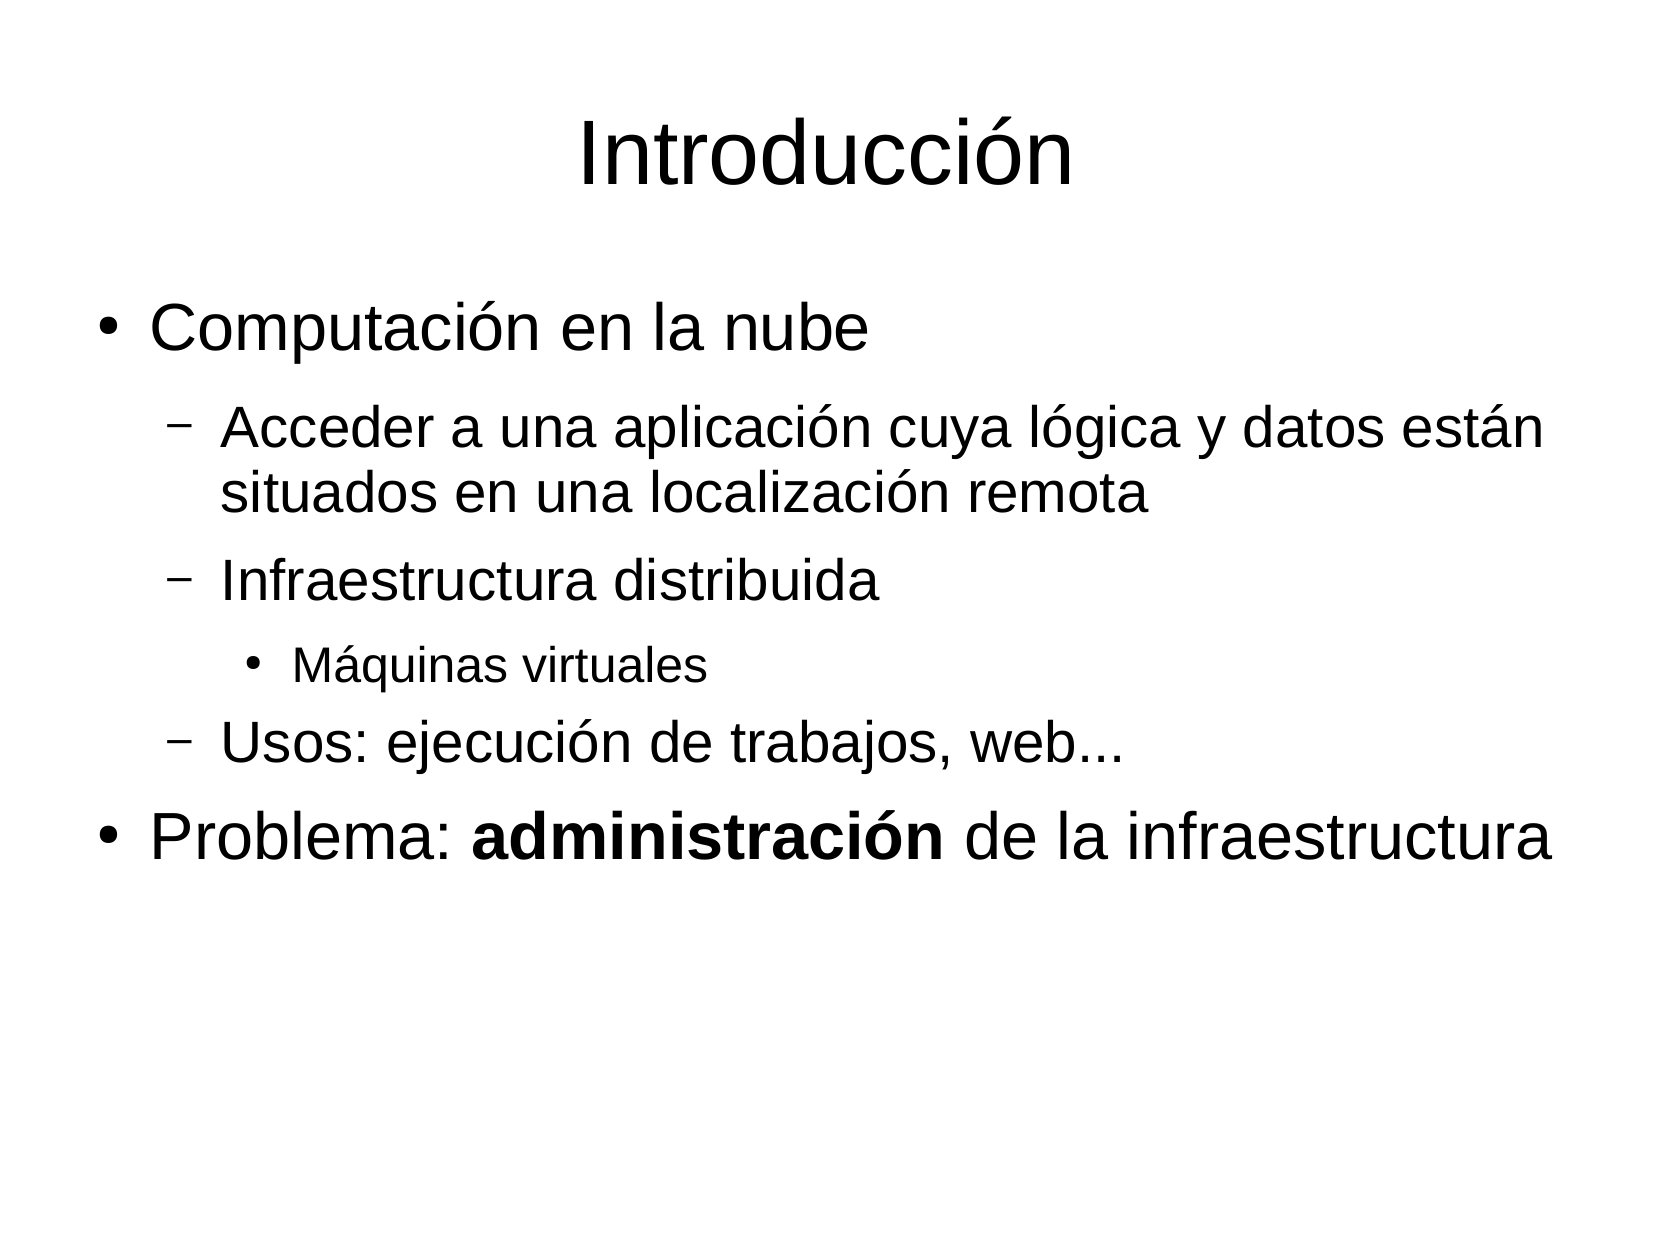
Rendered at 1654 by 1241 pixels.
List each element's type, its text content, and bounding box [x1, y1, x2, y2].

title Introducción [82, 49, 1571, 257]
list Computación en la nube Acceder a una aplicación cuya lógica y datos están situados en una localización remota Infraestructura distribuida Máquinas virtuales Usos: ejecución de trabajos, web... Problema: administración de la infraestructura [79, 290, 1575, 1111]
